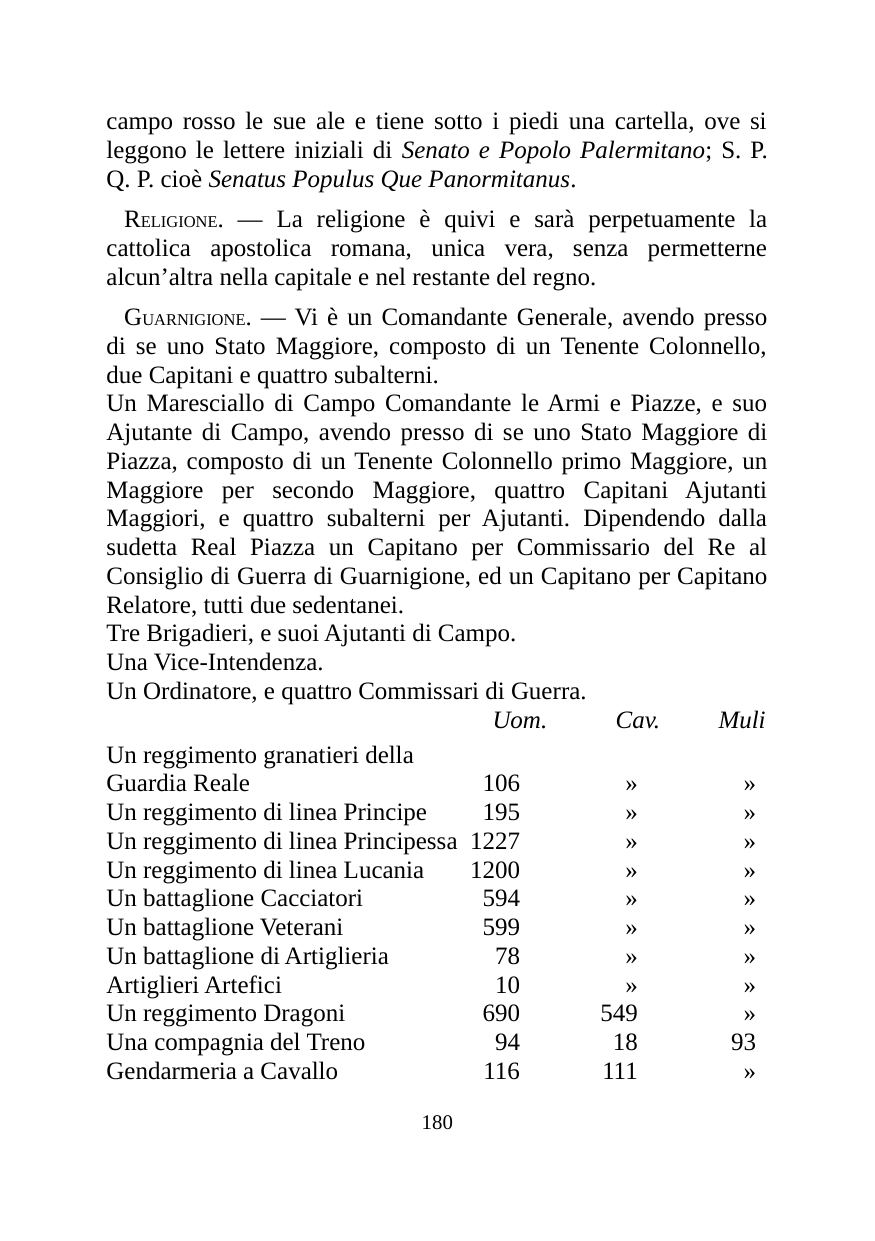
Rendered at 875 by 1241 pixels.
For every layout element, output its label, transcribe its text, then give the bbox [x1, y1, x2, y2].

text campo rosso le sue ale e tiene sotto i piedi una cartella, ove si leggono le lettere iniziali di Senato e Popolo Palermitano; S. P. Q. P. cioè Senatus Populus Que Panormitanus. [106, 106, 768, 192]
text Religione. — La religione è quivi e sarà perpetuamente la cattolica apostolica romana, unica vera, senza permetterne alcun’altra nella capitale e nel restante del regno. [106, 204, 768, 291]
text Tre Brigadieri, e suoi Ajutanti di Campo. [106, 618, 768, 647]
text Un Ordinatore, e quattro Commissari di Guerra. [106, 676, 768, 705]
text Un reggimento di linea Principessa 1227 » » [106, 826, 768, 855]
text Un battaglione di Artiglieria 78 » » [106, 941, 768, 970]
text Un battaglione Cacciatori 594 » » [106, 883, 768, 912]
text Un Maresciallo di Campo Comandante le Armi e Piazze, e suo Ajutante di Campo, avendo presso di se uno Stato Maggiore di Piazza, composto di un Tenente Colonnello primo Maggiore, un Maggiore per secondo Maggiore, quattro Capitani Ajutanti Maggiori, e quattro subalterni per Ajutanti. Dipendendo dalla sudetta Real Piazza un Capitano per Commissario del Re al Consiglio di Guerra di Guarnigione, ed un Capitano per Capitano Relatore, tutti due sedentanei. [106, 388, 768, 618]
text Guarnigione. — Vi è un Comandante Generale, avendo presso di se uno Stato Maggiore, composto di un Tenente Colonnello, due Capitani e quattro subalterni. [106, 302, 768, 388]
text Artiglieri Artefici 10 » » [106, 970, 768, 998]
text Un reggimento granatieri della Guardia Reale 106 » » [106, 740, 768, 797]
text Una Vice-Intendenza. [106, 647, 768, 676]
text Un reggimento di linea Lucania 1200 » » [106, 855, 768, 883]
text Un reggimento di linea Principe 195 » » [106, 797, 768, 826]
text Gendarmeria a Cavallo 116 111 » [106, 1056, 768, 1085]
text Un battaglione Veterani 599 » » [106, 912, 768, 941]
text Uom. Cav. Muli [106, 705, 768, 733]
text Una compagnia del Treno 94 18 93 [106, 1027, 768, 1056]
text Un reggimento Dragoni 690 549 » [106, 998, 768, 1027]
